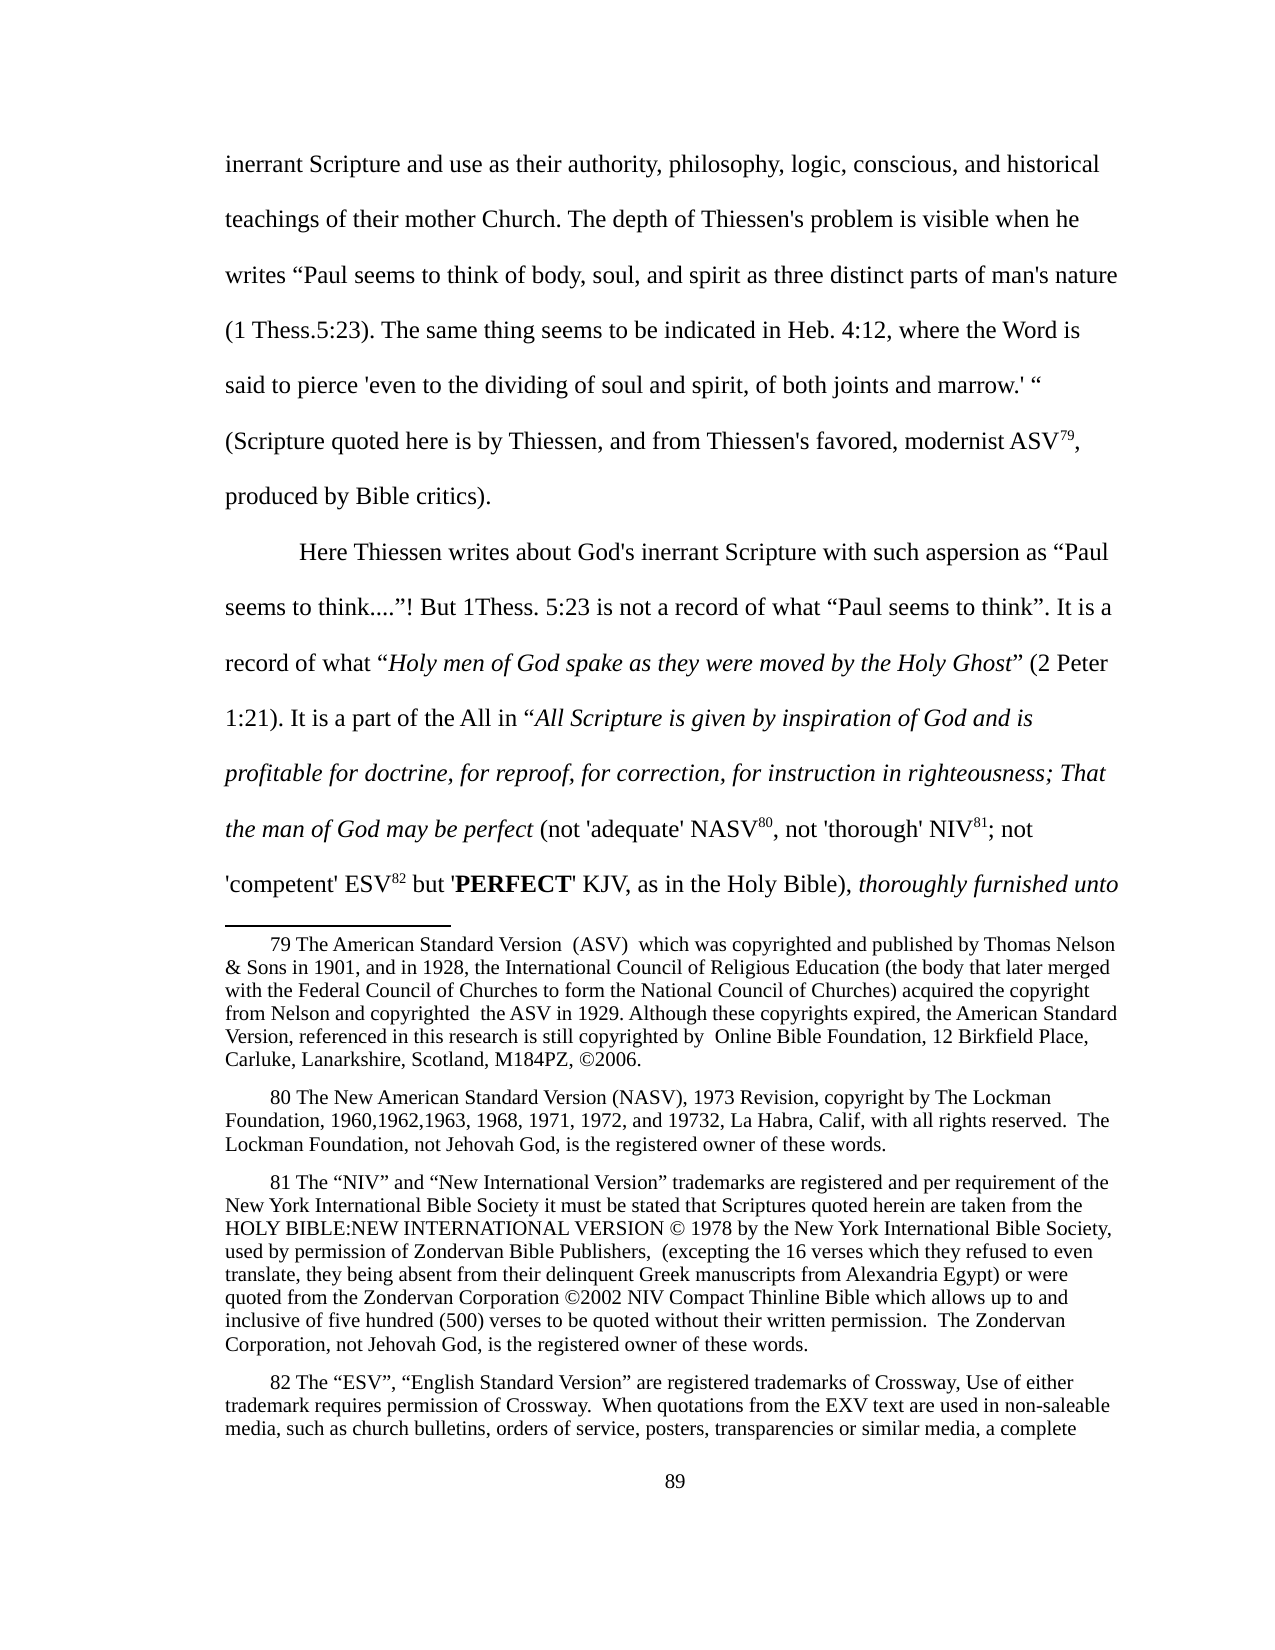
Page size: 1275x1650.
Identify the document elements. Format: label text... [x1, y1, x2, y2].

text The “NIV” and “New International Version” trademarks are registered and per requirement of the New York International Bible Society it must be stated that Scriptures quoted herein are taken from the HOLY BIBLE:NEW INTERNATIONAL VERSION © 1978 by the New York International Bible Society, used by permission of Zondervan Bible Publishers, (excepting the 16 verses which they refused to even translate, they being absent from their delinquent Greek manuscripts from Alexandria Egypt) or were quoted from the Zondervan Corporation ©2002 NIV Compact Thinline Bible which allows up to and inclusive of five hundred (500) verses to be quoted without their written permission. The Zondervan Corporation, not Jehovah God, is the registered owner of these words. [225, 1171, 1125, 1356]
text The “ESV”, “English Standard Version” are registered trademarks of Crossway, Use of either trademark requires permission of Crossway. When quotations from the EXV text are used in non-saleable media, such as church bulletins, orders of service, posters, transparencies or similar media, a complete [225, 1371, 1125, 1440]
text The American Standard Version (ASV) which was copyrighted and published by Thomas Nelson & Sons in 1901, and in 1928, the International Council of Religious Education (the body that later merged with the Federal Council of Churches to form the National Council of Churches) acquired the copyright from Nelson and copyrighted the ASV in 1929. Although these copyrights expired, the American Standard Version, referenced in this research is still copyrighted by Online Bible Foundation, 12 Birkfield Place, Carluke, Lanarkshire, Scotland, M184PZ, ©2006. [225, 932, 1125, 1071]
text inerrant Scripture and use as their authority, philosophy, logic, conscious, and historical teachings of their mother Church. The depth of Thiessen's problem is visible when he writes “Paul seems to think of body, soul, and spirit as three distinct parts of man's nature (1 Thess.5:23). The same thing seems to be indicated in Heb. 4:12, where the Word is said to pierce 'even to the dividing of soul and spirit, of both joints and marrow.' “ (Scripture quoted here is by Thiessen, and from Thiessen's favored, modernist ASV, produced by Bible critics). [225, 150, 1125, 510]
text The New American Standard Version (NASV), 1973 Revision, copyright by The Lockman Foundation, 1960,1962,1963, 1968, 1971, 1972, and 19732, La Habra, Calif, with all rights reserved. The Lockman Foundation, not Jehovah God, is the registered owner of these words. [225, 1086, 1125, 1156]
text Here Thiessen writes about God's inerrant Scripture with such aspersion as “Paul seems to think....”! But 1Thess. 5:23 is not a record of what “Paul seems to think”. It is a record of what “Holy men of God spake as they were moved by the Holy Ghost” (2 Peter 1:21). It is a part of the All in “All Scripture is given by inspiration of God and is profitable for doctrine, for reproof, for correction, for instruction in righteousness; That the man of God may be perfect (not 'adequate' NASV, not 'thorough' NIV; not 'competent' ESV but 'PERFECT' KJV, as in the Holy Bible), thoroughly furnished unto [225, 538, 1125, 898]
